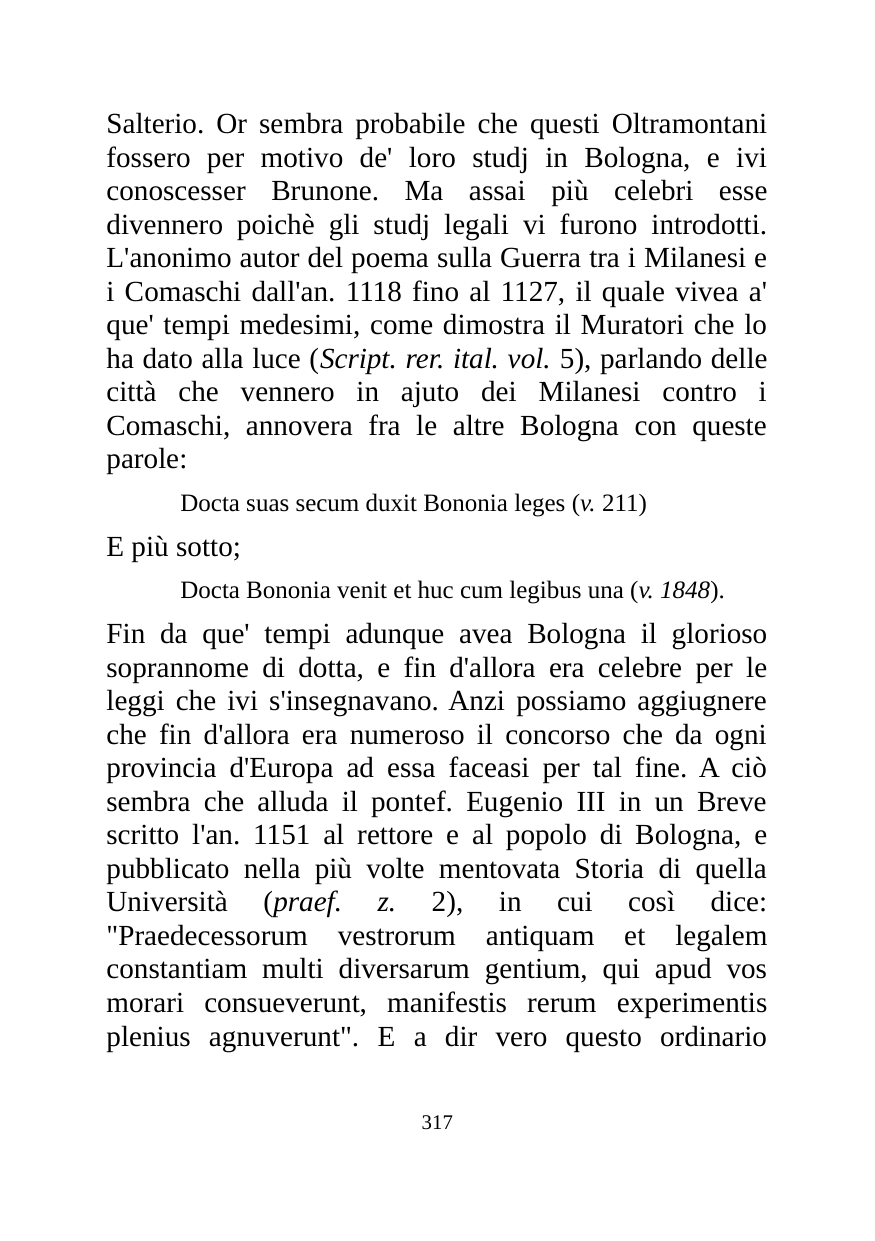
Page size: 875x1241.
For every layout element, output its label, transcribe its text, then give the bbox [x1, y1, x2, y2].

text Salterio. Or sembra probabile che questi Oltramontani fossero per motivo de' loro studj in Bologna, e ivi conoscesser Brunone. Ma assai più celebri esse divennero poichè gli studj legali vi furono introdotti. L'anonimo autor del poema sulla Guerra tra i Milanesi e i Comaschi dall'an. 1118 fino al 1127, il quale vivea a' que' tempi medesimi, come dimostra il Muratori che lo ha dato alla luce (Script. rer. ital. vol. 5), parlando delle città che vennero in ajuto dei Milanesi contro i Comaschi, annovera fra le altre Bologna con queste parole: [106, 106, 768, 475]
text Docta suas secum duxit Bononia leges (v. 211) [106, 488, 768, 516]
text Fin da que' tempi adunque avea Bologna il glorioso soprannome di dotta, e fin d'allora era celebre per le leggi che ivi s'insegnavano. Anzi possiamo aggiugnere che fin d'allora era numeroso il concorso che da ogni provincia d'Europa ad essa faceasi per tal fine. A ciò sembra che alluda il pontef. Eugenio III in un Breve scritto l'an. 1151 al rettore e al popolo di Bologna, e pubblicato nella più volte mentovata Storia di quella Università (praef. z. 2), in cui così dice: "Praedecessorum vestrorum antiquam et legalem constantiam multi diversarum gentium, qui apud vos morari consueverunt, manifestis rerum experimentis plenius agnuverunt". E a dir vero questo ordinario [106, 616, 768, 1052]
text Docta Bononia venit et huc cum legibus una (v. 1848). [106, 575, 768, 604]
text E più sotto; [106, 529, 768, 562]
